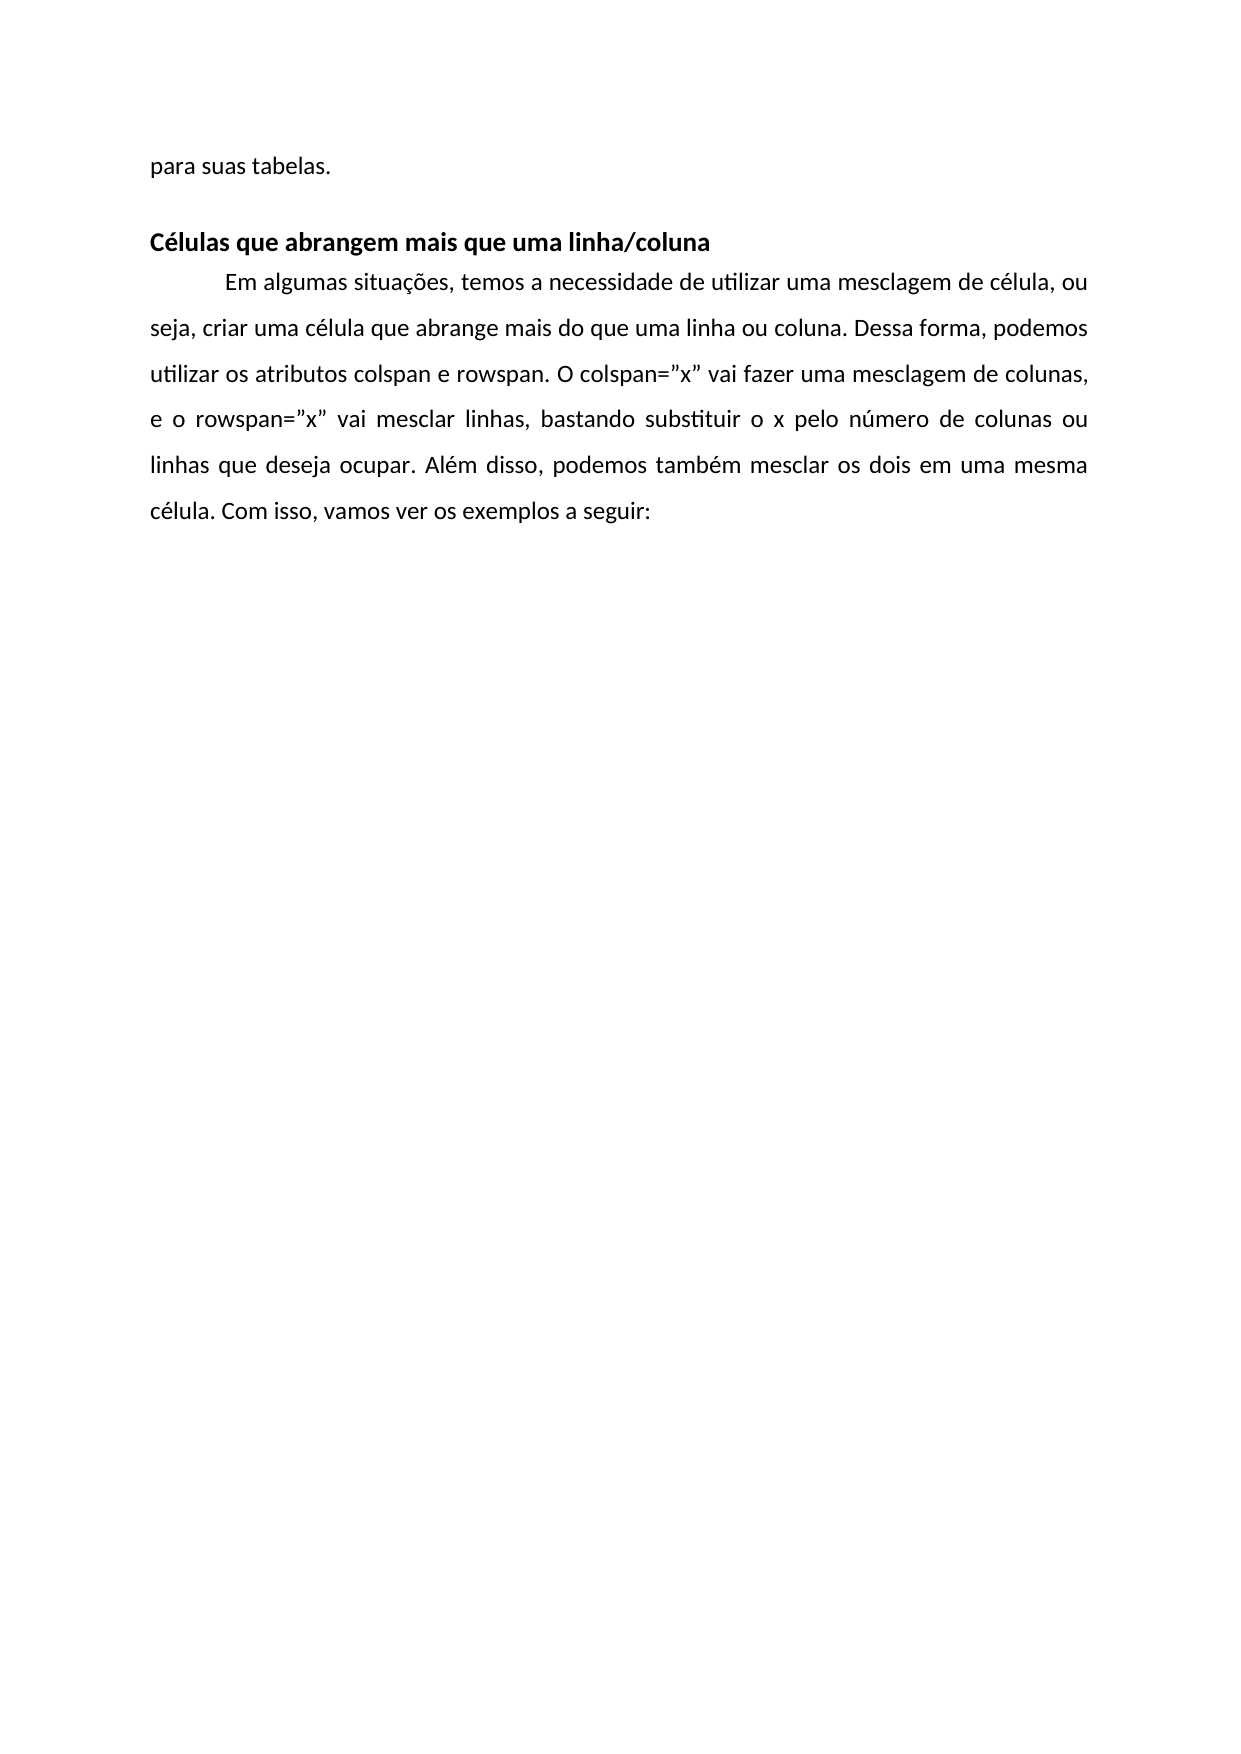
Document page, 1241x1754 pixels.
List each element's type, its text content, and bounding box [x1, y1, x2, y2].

text Em algumas situações, temos a necessidade de utilizar uma mesclagem de célula, ou seja, criar uma célula que abrange mais do que uma linha ou coluna. Dessa forma, podemos utilizar os atributos colspan e rowspan. O colspan=”x” vai fazer uma mesclagem de colunas, e o rowspan=”x” vai mesclar linhas, bastando substituir o x pelo número de colunas ou linhas que deseja ocupar. Além disso, podemos também mesclar os dois em uma mesma célula. Com isso, vamos ver os exemplos a seguir: [150, 266, 1090, 525]
text para suas tabelas. [150, 150, 1090, 181]
subtitle Células que abrangem mais que uma linha/coluna [150, 225, 1090, 258]
